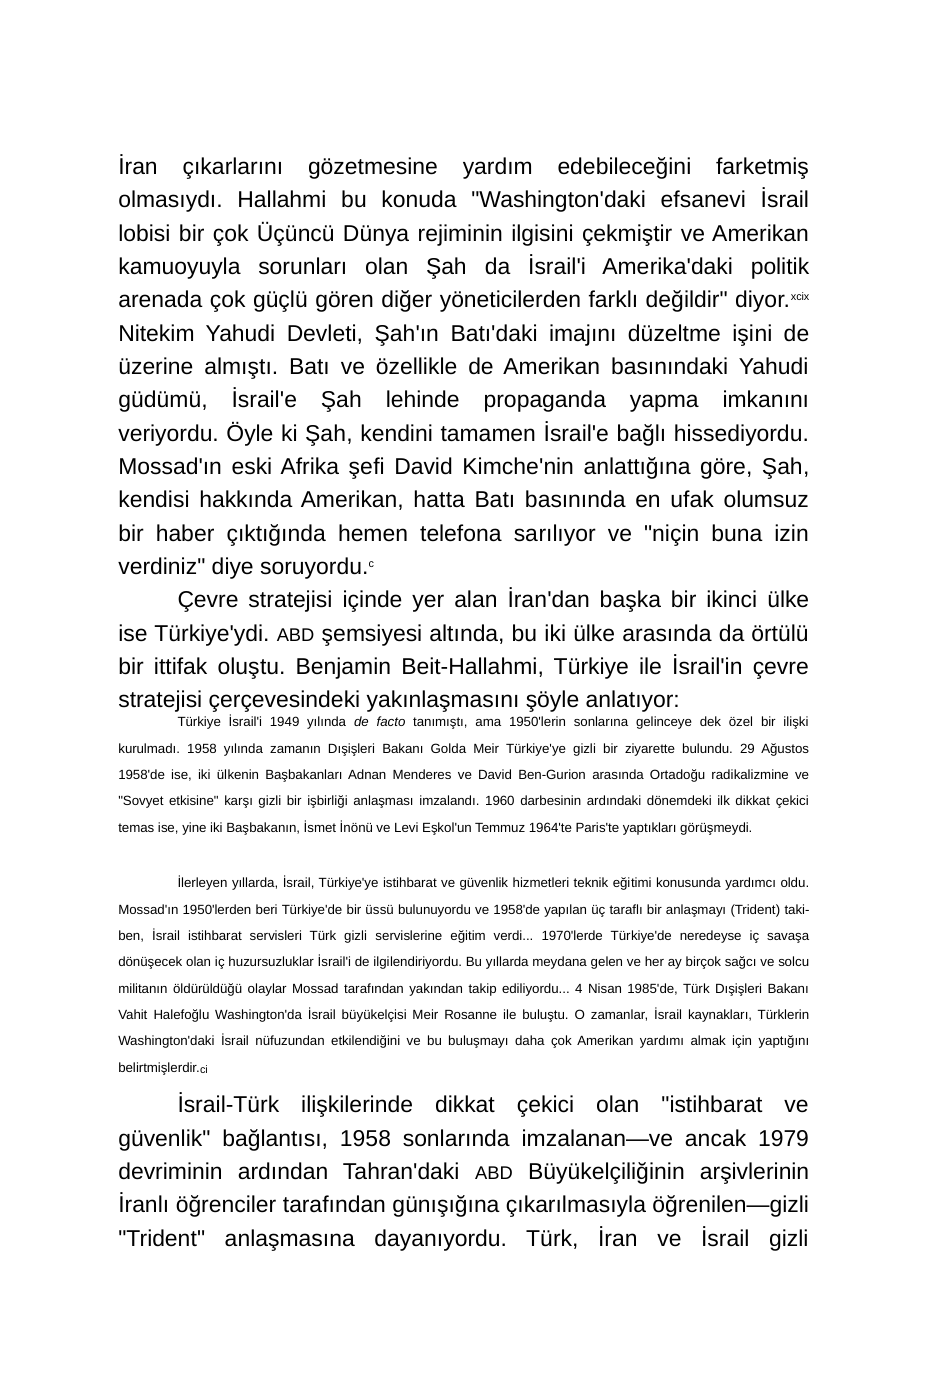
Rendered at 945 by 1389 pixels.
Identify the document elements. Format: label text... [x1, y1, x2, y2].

text Çevre stratejisi içinde yer alan İran'dan başka bir ikinci ülke ise Tür­ki­ye'ydi. abd şemsiyesi altında, bu iki ülke arasında da örtülü bir ittifak oluş­tu. Benjamin Beit-Hallahmi, Türkiye ile İsrail'in çevre stratejisi çerçevesinde­ki yakınlaşmasını şöyle anlatıyor: [118, 581, 809, 714]
text İran çıkarlarını gözetmesine yardım edebileceğini farketmiş olmasıydı. Hallahmi bu konuda "Washington'daki efsanevi İsrail lobisi bir çok Üçüncü Dünya rejiminin ilgisini çekmiştir ve Amerikan kamuoyuyla sorunları olan Şah da İsrail'i Ame­rika'daki politik arenada çok güçlü gören diğer yöneticilerden farklı değildir" diyor. Nitekim Yahudi Devleti, Şah'ın Batı'daki imajını düzeltme işi­ni de üzerine almıştı. Batı ve özellikle de Amerikan basınındaki Yahudi gü­dümü, İsrail'e Şah lehinde propaganda yapma imkanını veriyordu. Öyle ki Şah, kendini tamamen İsrail'e bağlı hissediyordu. Mossad'ın eski Afrika şe­fi David Kimche'nin anlattığına göre, Şah, kendisi hakkında Amerikan, hat­ta Batı basınında en ufak olumsuz bir haber çıktığında hemen telefona sa­rı­lıyor ve "niçin buna izin verdiniz" diye soruyordu. [118, 148, 809, 581]
text İsrail-Türk ilişkilerinde dikkat çekici olan "istihbarat ve güvenlik" bağlantısı, 1958 sonlarında imzalanan—ve ancak 1979 devriminin ardından Tahran'daki abd Büyükelçiliğinin arşivlerinin İranlı öğrenciler tarafından günışığına çıkarılmasıyla öğrenilen—gizli "Trident" anlaşmasına dayanı­yor­du. Türk, İran ve İsrail gizli [118, 1086, 809, 1253]
text İlerleyen yıllarda, İsrail, Türkiye'ye istihbarat ve güvenlik hizmetleri teknik eği­timi konusunda yardımcı oldu. Mossad'ın 1950'lerden beri Türkiye'de bir üs­sü bulunuyordu ve 1958'de yapılan üç taraflı bir anlaşmayı (Trident) taki­ben, İsrail istihbarat servisleri Türk gizli servislerine eğitim verdi... 1970'lerde Tür­kiye'de neredeyse iç savaşa dönüşecek olan iç huzursuzluklar İsrail'i de ilgi­lendiriyordu. Bu yıllarda meydana gelen ve her ay birçok sağcı ve solcu mi­li­tanın öldürüldüğü olaylar Mossad tarafından yakından takip ediliyordu... 4 Nisan 1985'de, Türk Dışişleri Bakanı Vahit Halefoğlu Washington'da İsrail bü­yükelçisi Meir Rosanne ile buluştu. O zamanlar, İsrail kaynakları, Türklerin Was­hington'daki İsrail nüfuzundan etkilendiğini ve bu buluşmayı daha çok Ame­rikan yardımı almak için yaptığını belirtmişlerdir. [118, 875, 809, 1086]
text Türkiye İsrail'i 1949 yılında de facto tanımıştı, ama 1950'lerin sonlarına gelinceye dek özel bir ilişki kurulmadı. 1958 yılında zamanın Dışişleri Bakanı Gol­da Meir Türkiye'ye gizli bir ziyarette bulundu. 29 Ağustos 1958'de ise, iki ül­ke­nin Başbakanları Adnan Menderes ve David Ben-Gurion arasında Ortadoğu radi­kalizmine ve "Sovyet etkisine" karşı gizli bir işbirliği anlaşması imzalandı. 1960 darbesinin ardındaki dönemdeki ilk dikkat çekici temas ise, yine iki Baş­bakanın, İsmet İnönü ve Levi Eşkol'un Temmuz 1964'te Paris'te yaptıkları gö­rü­şmeydi. [118, 714, 809, 846]
